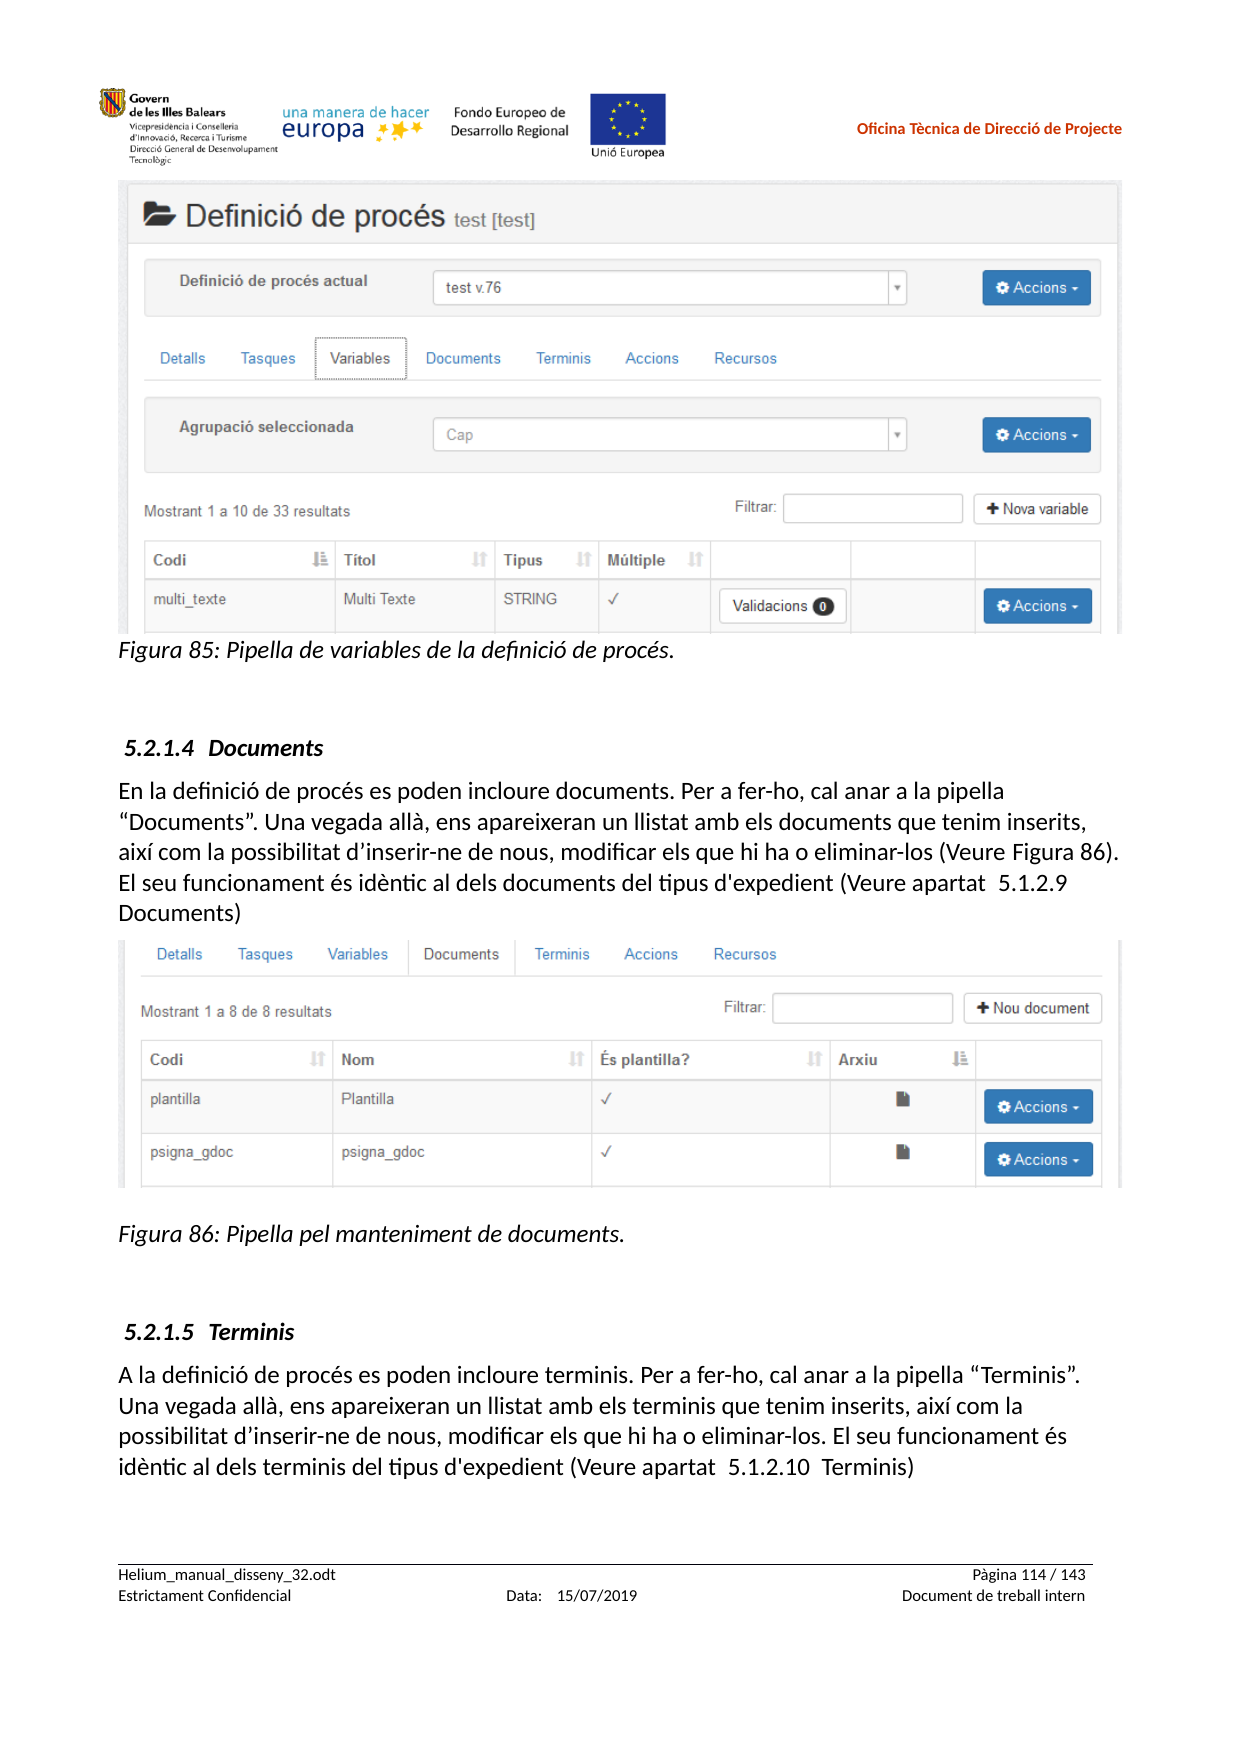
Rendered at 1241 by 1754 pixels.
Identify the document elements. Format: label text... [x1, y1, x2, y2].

text Figura 85: Pipella de variables de la definició de procés. [118, 634, 1122, 664]
subtitle Terminis [118, 1317, 1122, 1347]
text A la definició de procés es poden incloure terminis. Per a fer-ho, cal anar a la pipella “Terminis”. Una vegada allà, ens apareixeran un llistat amb els terminis que tenim inserits, així com la possibilitat d’inserir-ne de nous, modificar els que hi ha o eliminar-los. El seu funcionament és idèntic al dels terminis del tipus d'expedient (Veure apartat 5.1.2.10 Terminis) [118, 1359, 1122, 1482]
subtitle Documents [118, 732, 1122, 763]
picture [99, 87, 668, 166]
picture [118, 940, 1123, 1188]
text Figura 86: Pipella pel manteniment de documents. [118, 1188, 1122, 1249]
text En la definició de procés es poden incloure documents. Per a fer-ho, cal anar a la pipella “Documents”. Una vegada allà, ens apareixeran un llistat amb els documents que tenim inserits, així com la possibilitat d’inserir-ne de nous, modificar els que hi ha o eliminar-los (Veure Figura 86). El seu funcionament és idèntic al dels documents del tipus d'expedient (Veure apartat 5.1.2.9 Documents) [118, 775, 1122, 928]
picture [118, 180, 1123, 634]
